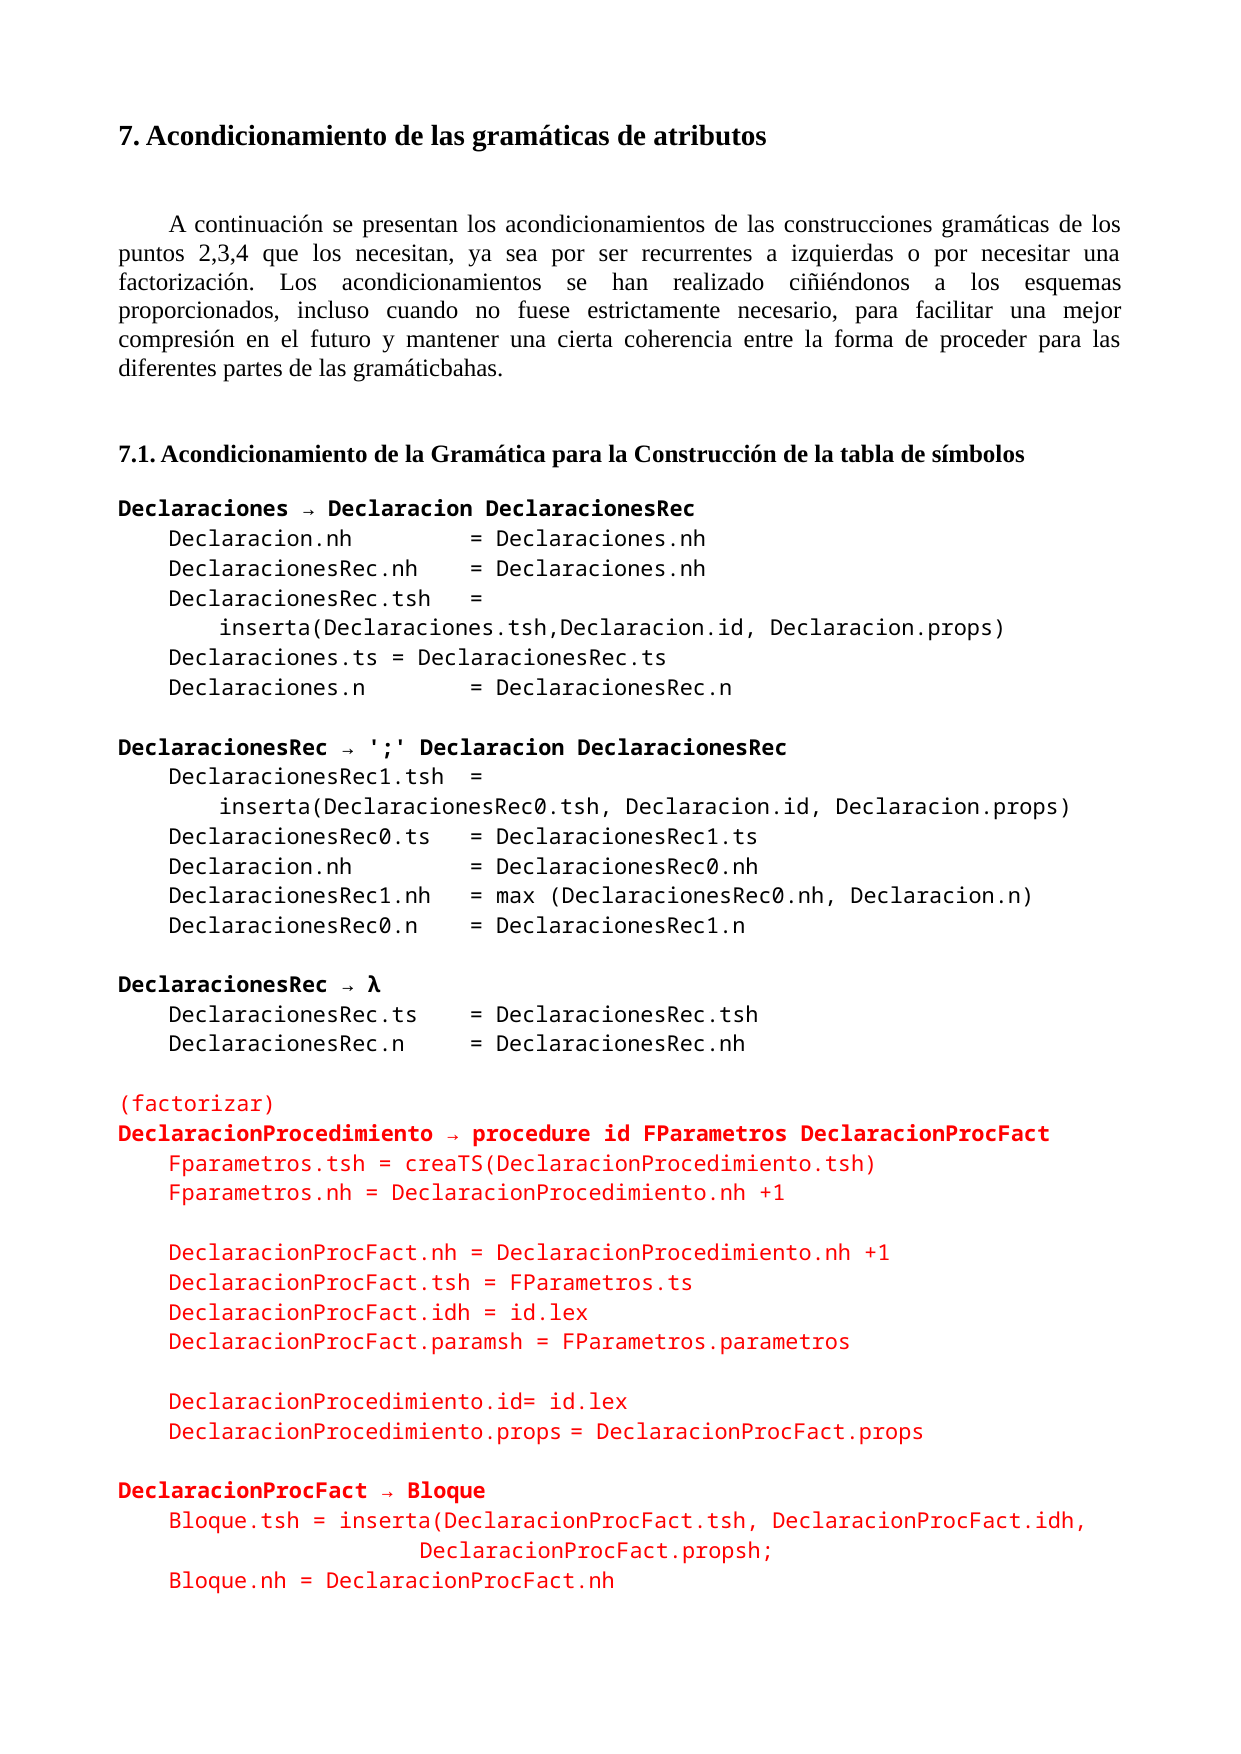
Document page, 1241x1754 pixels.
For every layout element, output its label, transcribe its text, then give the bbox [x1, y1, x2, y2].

text Bloque.nh = DeclaracionProcFact.nh [118, 1564, 1122, 1594]
text Declaraciones.n = DeclaracionesRec.n [118, 672, 1122, 702]
text Declaracion.nh = Declaraciones.nh [118, 523, 1122, 553]
text Declaraciones → Declaracion DeclaracionesRec [118, 493, 1122, 523]
text DeclaracionProcFact.tsh = FParametros.ts [118, 1267, 1122, 1296]
text DeclaracionesRec → λ [118, 969, 1122, 998]
text DeclaracionProcFact.propsh; [118, 1535, 1122, 1564]
text DeclaracionProcFact.paramsh = FParametros.parametros [118, 1326, 1122, 1356]
text 7.1. Acondicionamiento de la Gramática para la Construcción de la tabla de símbolos [118, 439, 1122, 468]
text (factorizar) [118, 1088, 1122, 1118]
text DeclaracionesRec.n = DeclaracionesRec.nh [118, 1028, 1122, 1058]
text Bloque.tsh = inserta(DeclaracionProcFact.tsh, DeclaracionProcFact.idh, [118, 1505, 1122, 1535]
text DeclaracionesRec.tsh = [118, 582, 1122, 612]
text DeclaracionProcedimiento.id= id.lex [118, 1386, 1122, 1416]
text DeclaracionesRec1.tsh = [118, 761, 1122, 791]
text DeclaracionProcFact.nh = DeclaracionProcedimiento.nh +1 [118, 1237, 1122, 1267]
text DeclaracionProcedimiento.props = DeclaracionProcFact.props [118, 1416, 1122, 1445]
text DeclaracionesRec0.n = DeclaracionesRec1.n [118, 910, 1122, 940]
text DeclaracionesRec1.nh = max (DeclaracionesRec0.nh, Declaracion.n) [118, 880, 1122, 910]
text DeclaracionesRec.ts = DeclaracionesRec.tsh [118, 998, 1122, 1028]
text DeclaracionesRec → ';' Declaracion DeclaracionesRec [118, 731, 1122, 761]
text Declaracion.nh = DeclaracionesRec0.nh [118, 851, 1122, 880]
text inserta(Declaraciones.tsh,Declaracion.id, Declaracion.props) [118, 612, 1122, 642]
text Declaraciones.ts = DeclaracionesRec.ts [118, 642, 1122, 672]
text DeclaracionProcFact → Bloque [118, 1475, 1122, 1505]
text A continuación se presentan los acondicionamientos de las construcciones gramáticas de los puntos 2,3,4 que los necesitan, ya sea por ser recurrentes a izquierdas o por necesitar una factorización. Los acondicionamientos se han realizado ciñiéndonos a los esquemas proporcionados, incluso cuando no fuese estrictamente necesario, para facilitar una mejor compresión en el futuro y mantener una cierta coherencia entre la forma de proceder para las diferentes partes de las gramáticbahas. [118, 209, 1122, 382]
text inserta(DeclaracionesRec0.tsh, Declaracion.id, Declaracion.props) [118, 791, 1122, 821]
text DeclaracionProcFact.idh = id.lex [118, 1296, 1122, 1326]
text DeclaracionesRec0.ts = DeclaracionesRec1.ts [118, 821, 1122, 851]
text Fparametros.nh = DeclaracionProcedimiento.nh +1 [118, 1177, 1122, 1207]
text Fparametros.tsh = creaTS(DeclaracionProcedimiento.tsh) [118, 1147, 1122, 1177]
text DeclaracionesRec.nh = Declaraciones.nh [118, 553, 1122, 582]
text 7. Acondicionamiento de las gramáticas de atributos [118, 118, 1122, 152]
text DeclaracionProcedimiento → procedure id FParametros DeclaracionProcFact [118, 1118, 1122, 1147]
